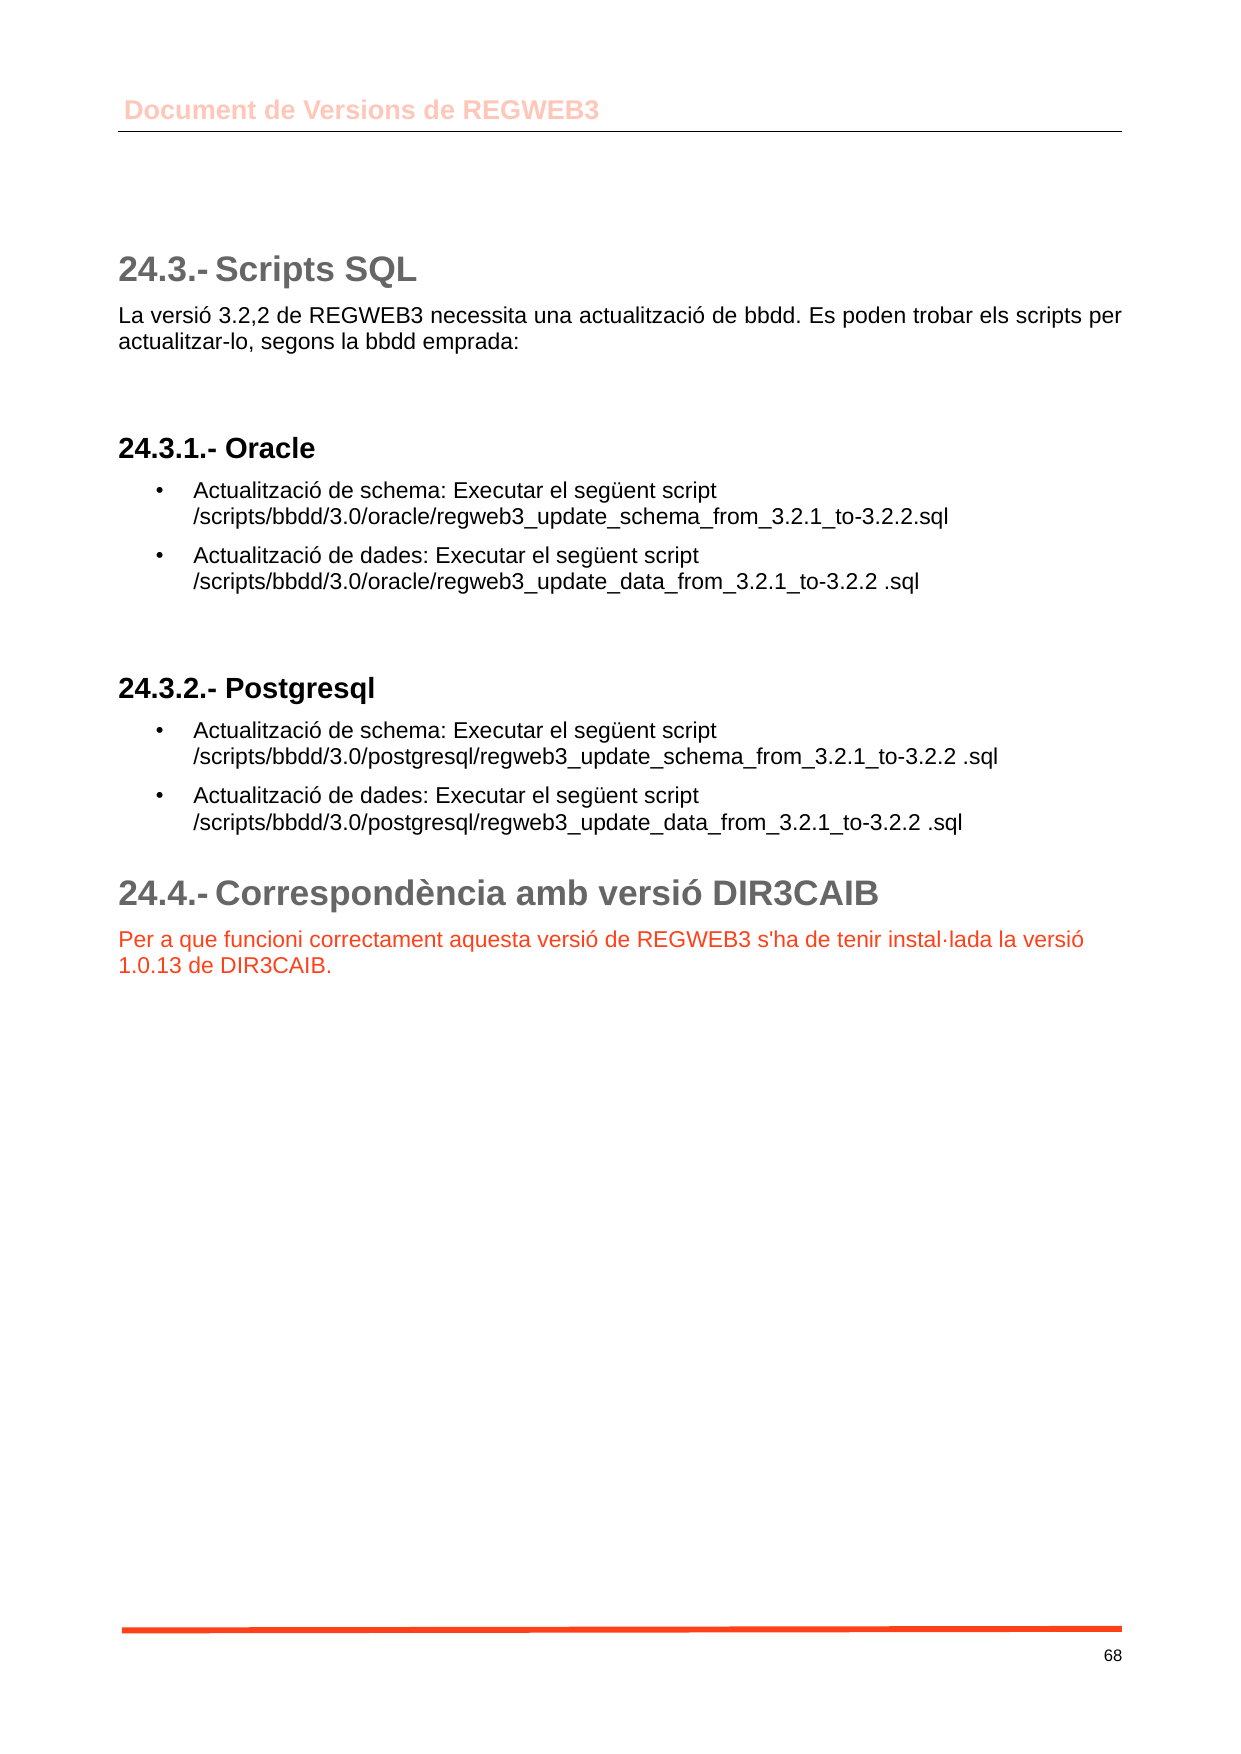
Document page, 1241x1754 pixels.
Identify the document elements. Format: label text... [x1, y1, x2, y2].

subtitle Scripts SQL [118, 248, 1122, 289]
text Per a que funcioni correctament aquesta versió de REGWEB3 s'ha de tenir instal·lada la versió 1.0.13 de DIR3CAIB. [118, 926, 1122, 978]
subtitle Oracle [118, 431, 1122, 464]
list Actualització de dades: Executar el següent script /scripts/bbdd/3.0/oracle/regweb3_update_data_from_3.2.1_to-3.2.2 .sql [156, 542, 1122, 594]
list Actualització de schema: Executar el següent script /scripts/bbdd/3.0/postgresql/regweb3_update_schema_from_3.2.1_to-3.2.2 .sql [156, 717, 1122, 770]
subtitle Postgresql [118, 671, 1122, 704]
subtitle Correspondència amb versió DIR3CAIB [118, 872, 1122, 913]
text La versió 3.2,2 de REGWEB3 necessita una actualització de bbdd. Es poden trobar els scripts per actualitzar-lo, segons la bbdd emprada: [118, 302, 1122, 354]
list Actualització de schema: Executar el següent script /scripts/bbdd/3.0/oracle/regweb3_update_schema_from_3.2.1_to-3.2.2.sql [156, 477, 1122, 529]
list Actualització de dades: Executar el següent script /scripts/bbdd/3.0/postgresql/regweb3_update_data_from_3.2.1_to-3.2.2 .sql [156, 782, 1122, 835]
